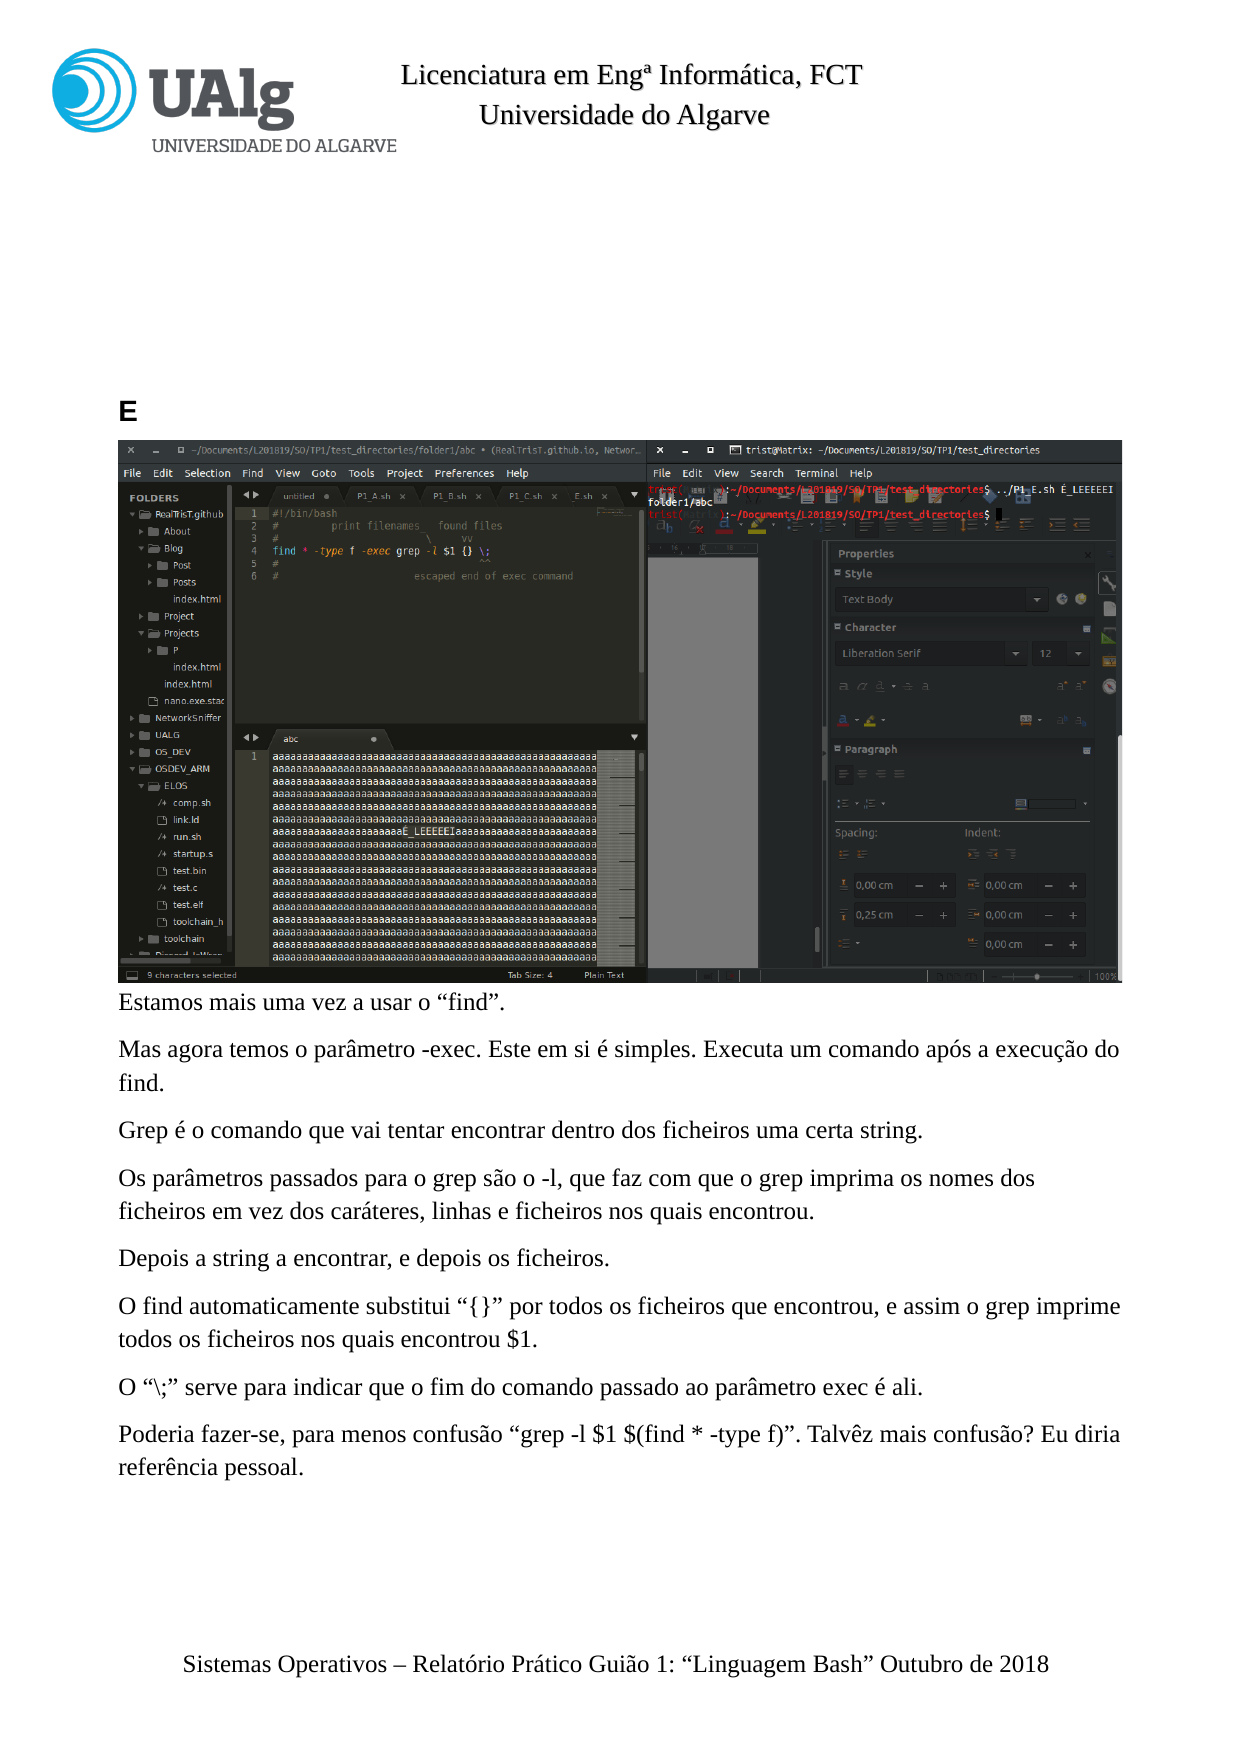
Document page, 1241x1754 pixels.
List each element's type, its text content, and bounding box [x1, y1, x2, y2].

picture [118, 440, 1123, 983]
text Grep é o comando que vai tentar encontrar dentro dos ficheiros uma certa string. [118, 1115, 1122, 1144]
text Os parâmetros passados para o grep são o -l, que faz com que o grep imprima os nomes dos ficheiros em vez dos caráteres, linhas e ficheiros nos quais encontrou. [118, 1163, 1122, 1224]
text Depois a string a encontrar, e depois os ficheiros. [118, 1243, 1122, 1272]
text Estamos mais uma vez a usar o “find”. [118, 983, 1122, 1016]
subtitle E [118, 394, 1122, 427]
text O find automaticamente substitui “{}” por todos os ficheiros que encontrou, e assim o grep imprime todos os ficheiros nos quais encontrou $1. [118, 1291, 1122, 1353]
text O “\;” serve para indicar que o fim do comando passado ao parâmetro exec é ali. [118, 1372, 1122, 1400]
text Poderia fazer-se, para menos confusão “grep -l $1 $(find * -type f)”. Talvêz mais confusão? Eu diria referência pessoal. [118, 1419, 1122, 1481]
text Mas agora temos o parâmetro -exec. Este em si é simples. Executa um comando após a execução do find. [118, 1034, 1122, 1096]
picture [40, 36, 397, 153]
